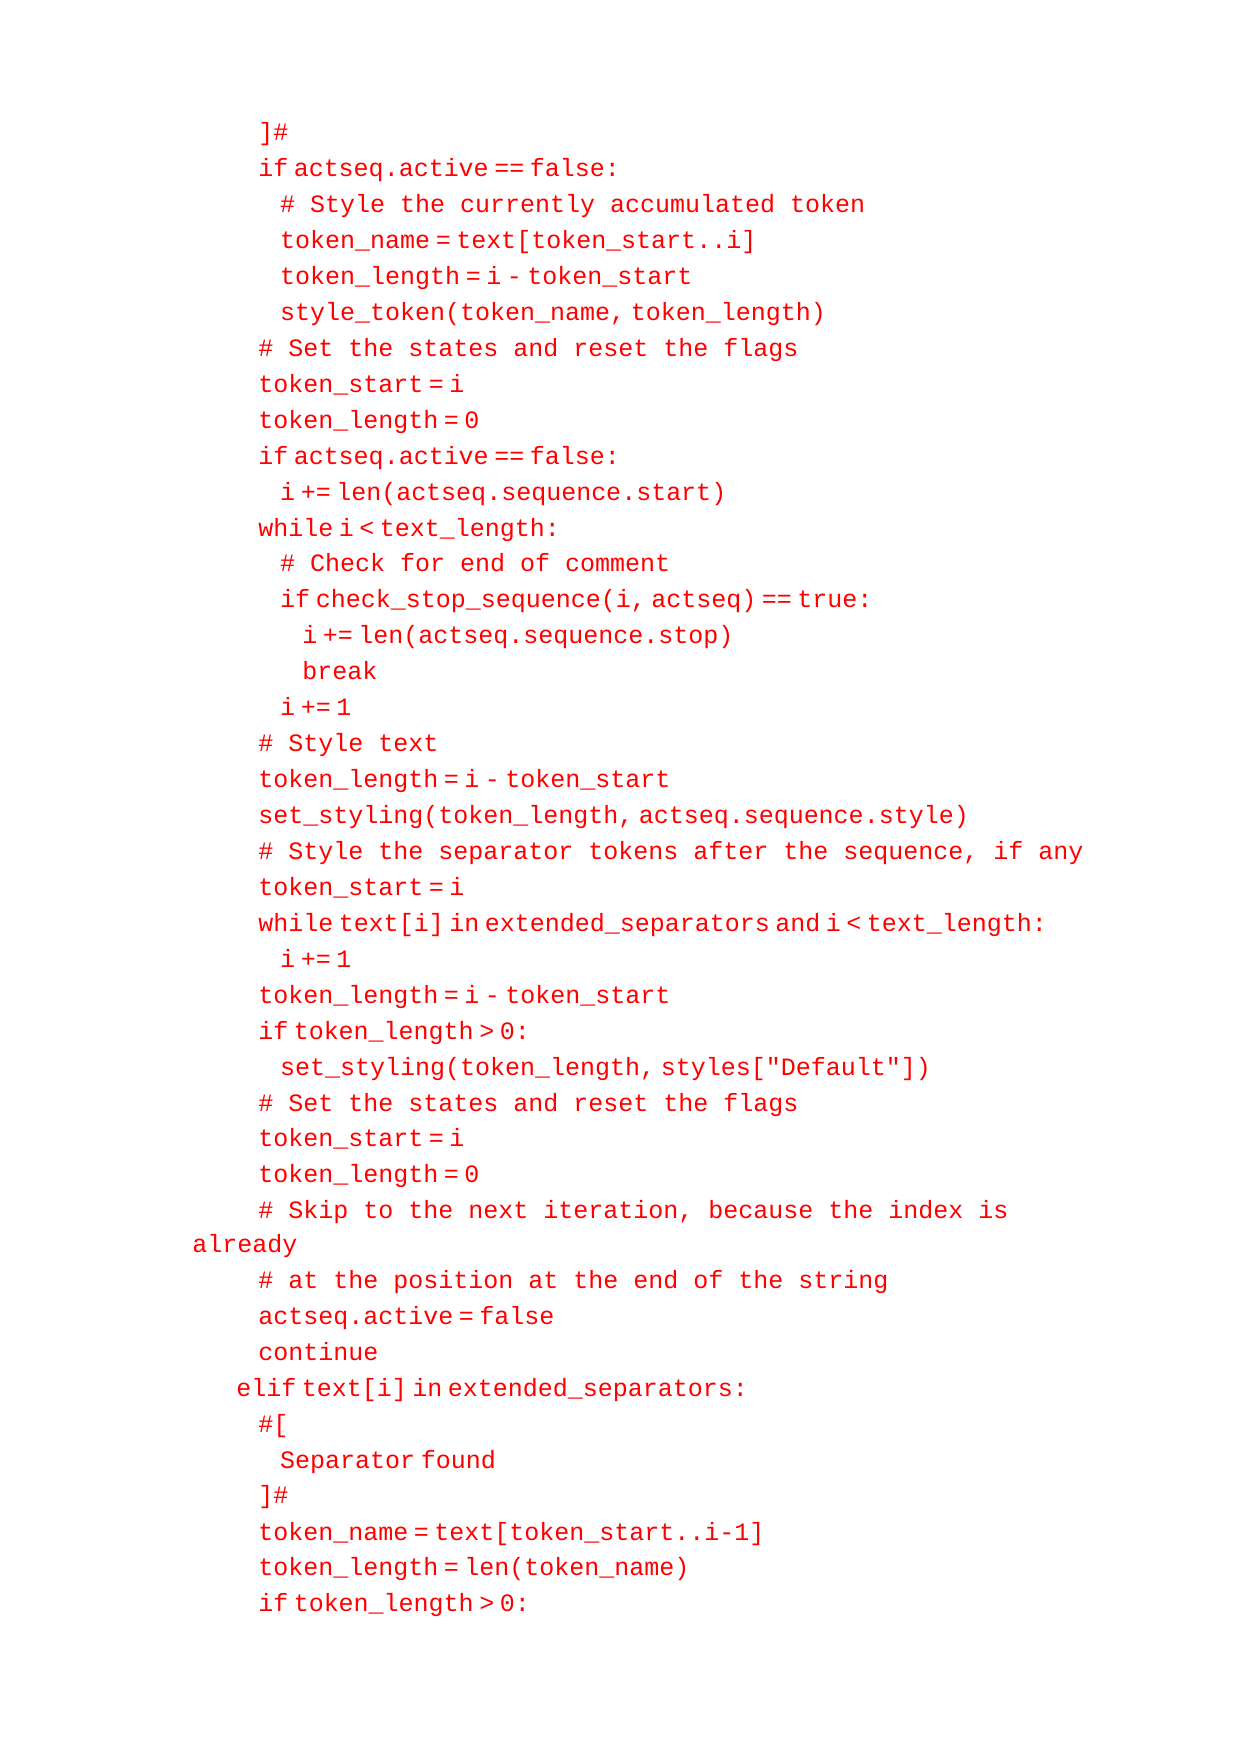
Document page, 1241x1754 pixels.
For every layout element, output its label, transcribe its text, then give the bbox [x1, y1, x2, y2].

text ]# [192, 1481, 1122, 1511]
text while text[i] in extended_separators and i < text_length: [192, 909, 1122, 939]
text Separator found [192, 1446, 1122, 1476]
text token_length = i - token_start [192, 981, 1122, 1011]
text token_start = i [192, 1124, 1122, 1154]
text elif text[i] in extended_separators: [192, 1374, 1122, 1404]
text token_length = i - token_start [192, 262, 1122, 292]
text token_start = i [192, 873, 1122, 903]
text token_name = text[token_start..i] [192, 226, 1122, 256]
text # Style text [192, 729, 1122, 759]
text # Style the currently accumulated token [192, 190, 1122, 220]
text break [192, 657, 1122, 687]
text token_length = 0 [192, 1160, 1122, 1190]
text if token_length > 0: [192, 1589, 1122, 1619]
text i += len(actseq.sequence.stop) [192, 621, 1122, 651]
text i += 1 [192, 945, 1122, 975]
text token_start = i [192, 370, 1122, 400]
text ]# [192, 118, 1122, 148]
text # at the position at the end of the string [192, 1266, 1122, 1296]
text # Style the separator tokens after the sequence, if any [192, 837, 1122, 867]
text if actseq.active == false: [192, 154, 1122, 184]
text i += 1 [192, 693, 1122, 723]
text token_name = text[token_start..i-1] [192, 1517, 1122, 1547]
text i += len(actseq.sequence.start) [192, 477, 1122, 507]
text if check_stop_sequence(i, actseq) == true: [192, 585, 1122, 615]
text token_length = len(token_name) [192, 1553, 1122, 1583]
text style_token(token_name, token_length) [192, 298, 1122, 328]
text #[ [192, 1409, 1122, 1439]
text # Set the states and reset the flags [192, 334, 1122, 364]
text # Set the states and reset the flags [192, 1088, 1122, 1118]
text continue [192, 1338, 1122, 1368]
text token_length = 0 [192, 406, 1122, 436]
text actseq.active = false [192, 1302, 1122, 1332]
text while i < text_length: [192, 513, 1122, 543]
text set_styling(token_length, actseq.sequence.style) [192, 801, 1122, 831]
text if token_length > 0: [192, 1017, 1122, 1047]
text set_styling(token_length, styles["Default"]) [192, 1052, 1122, 1082]
text # Check for end of comment [192, 549, 1122, 579]
text token_length = i - token_start [192, 765, 1122, 795]
text # Skip to the next iteration, because the index is already [192, 1196, 1122, 1260]
text if actseq.active == false: [192, 442, 1122, 472]
